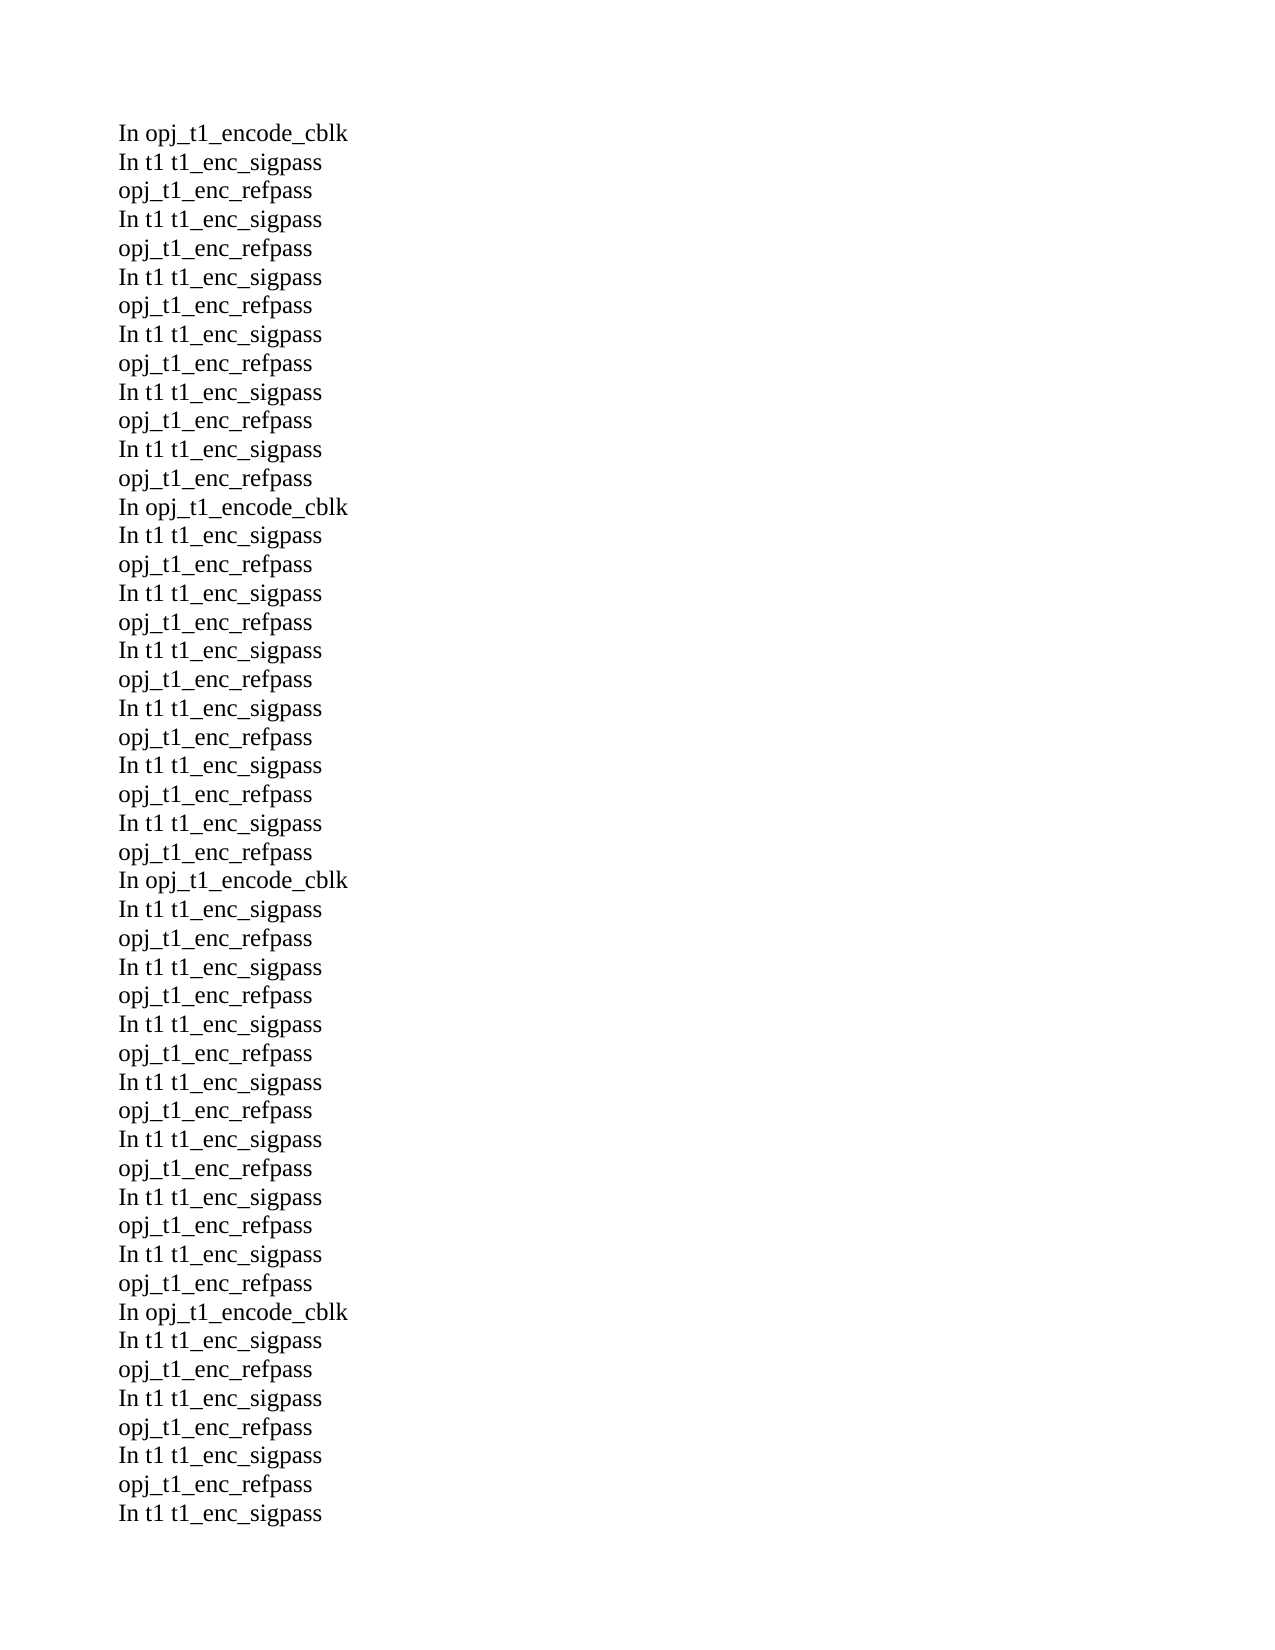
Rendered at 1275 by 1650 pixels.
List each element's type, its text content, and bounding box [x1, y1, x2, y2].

text In t1 t1_enc_sigpass [118, 1383, 1157, 1412]
text opj_t1_enc_refpass [118, 176, 1157, 204]
text opj_t1_enc_refpass [118, 1268, 1157, 1297]
text In t1 t1_enc_sigpass [118, 1067, 1157, 1096]
text In opj_t1_encode_cblk [118, 492, 1157, 521]
text In opj_t1_encode_cblk [118, 118, 1157, 147]
text In t1 t1_enc_sigpass [118, 262, 1157, 291]
text In t1 t1_enc_sigpass [118, 1326, 1157, 1354]
text In t1 t1_enc_sigpass [118, 377, 1157, 406]
text opj_t1_enc_refpass [118, 463, 1157, 492]
text opj_t1_enc_refpass [118, 981, 1157, 1009]
text opj_t1_enc_refpass [118, 1412, 1157, 1441]
text In t1 t1_enc_sigpass [118, 204, 1157, 233]
text In t1 t1_enc_sigpass [118, 952, 1157, 981]
text opj_t1_enc_refpass [118, 664, 1157, 693]
text In t1 t1_enc_sigpass [118, 693, 1157, 722]
text opj_t1_enc_refpass [118, 1153, 1157, 1182]
text In t1 t1_enc_sigpass [118, 319, 1157, 348]
text In t1 t1_enc_sigpass [118, 1124, 1157, 1153]
text opj_t1_enc_refpass [118, 233, 1157, 262]
text In opj_t1_encode_cblk [118, 1297, 1157, 1326]
text In t1 t1_enc_sigpass [118, 1182, 1157, 1211]
text opj_t1_enc_refpass [118, 722, 1157, 751]
text In t1 t1_enc_sigpass [118, 636, 1157, 664]
text opj_t1_enc_refpass [118, 923, 1157, 952]
text opj_t1_enc_refpass [118, 1211, 1157, 1239]
text In t1 t1_enc_sigpass [118, 1239, 1157, 1268]
text opj_t1_enc_refpass [118, 837, 1157, 866]
text In t1 t1_enc_sigpass [118, 751, 1157, 779]
text In t1 t1_enc_sigpass [118, 808, 1157, 837]
text In t1 t1_enc_sigpass [118, 521, 1157, 549]
text opj_t1_enc_refpass [118, 291, 1157, 319]
text In opj_t1_encode_cblk [118, 866, 1157, 894]
text In t1 t1_enc_sigpass [118, 894, 1157, 923]
text In t1 t1_enc_sigpass [118, 434, 1157, 463]
text In t1 t1_enc_sigpass [118, 578, 1157, 607]
text opj_t1_enc_refpass [118, 1469, 1157, 1498]
text opj_t1_enc_refpass [118, 1096, 1157, 1124]
text opj_t1_enc_refpass [118, 549, 1157, 578]
text In t1 t1_enc_sigpass [118, 1498, 1157, 1527]
text opj_t1_enc_refpass [118, 406, 1157, 434]
text In t1 t1_enc_sigpass [118, 1441, 1157, 1469]
text opj_t1_enc_refpass [118, 607, 1157, 636]
text opj_t1_enc_refpass [118, 779, 1157, 808]
text In t1 t1_enc_sigpass [118, 147, 1157, 176]
text In t1 t1_enc_sigpass [118, 1009, 1157, 1038]
text opj_t1_enc_refpass [118, 1038, 1157, 1067]
text opj_t1_enc_refpass [118, 348, 1157, 377]
text opj_t1_enc_refpass [118, 1354, 1157, 1383]
